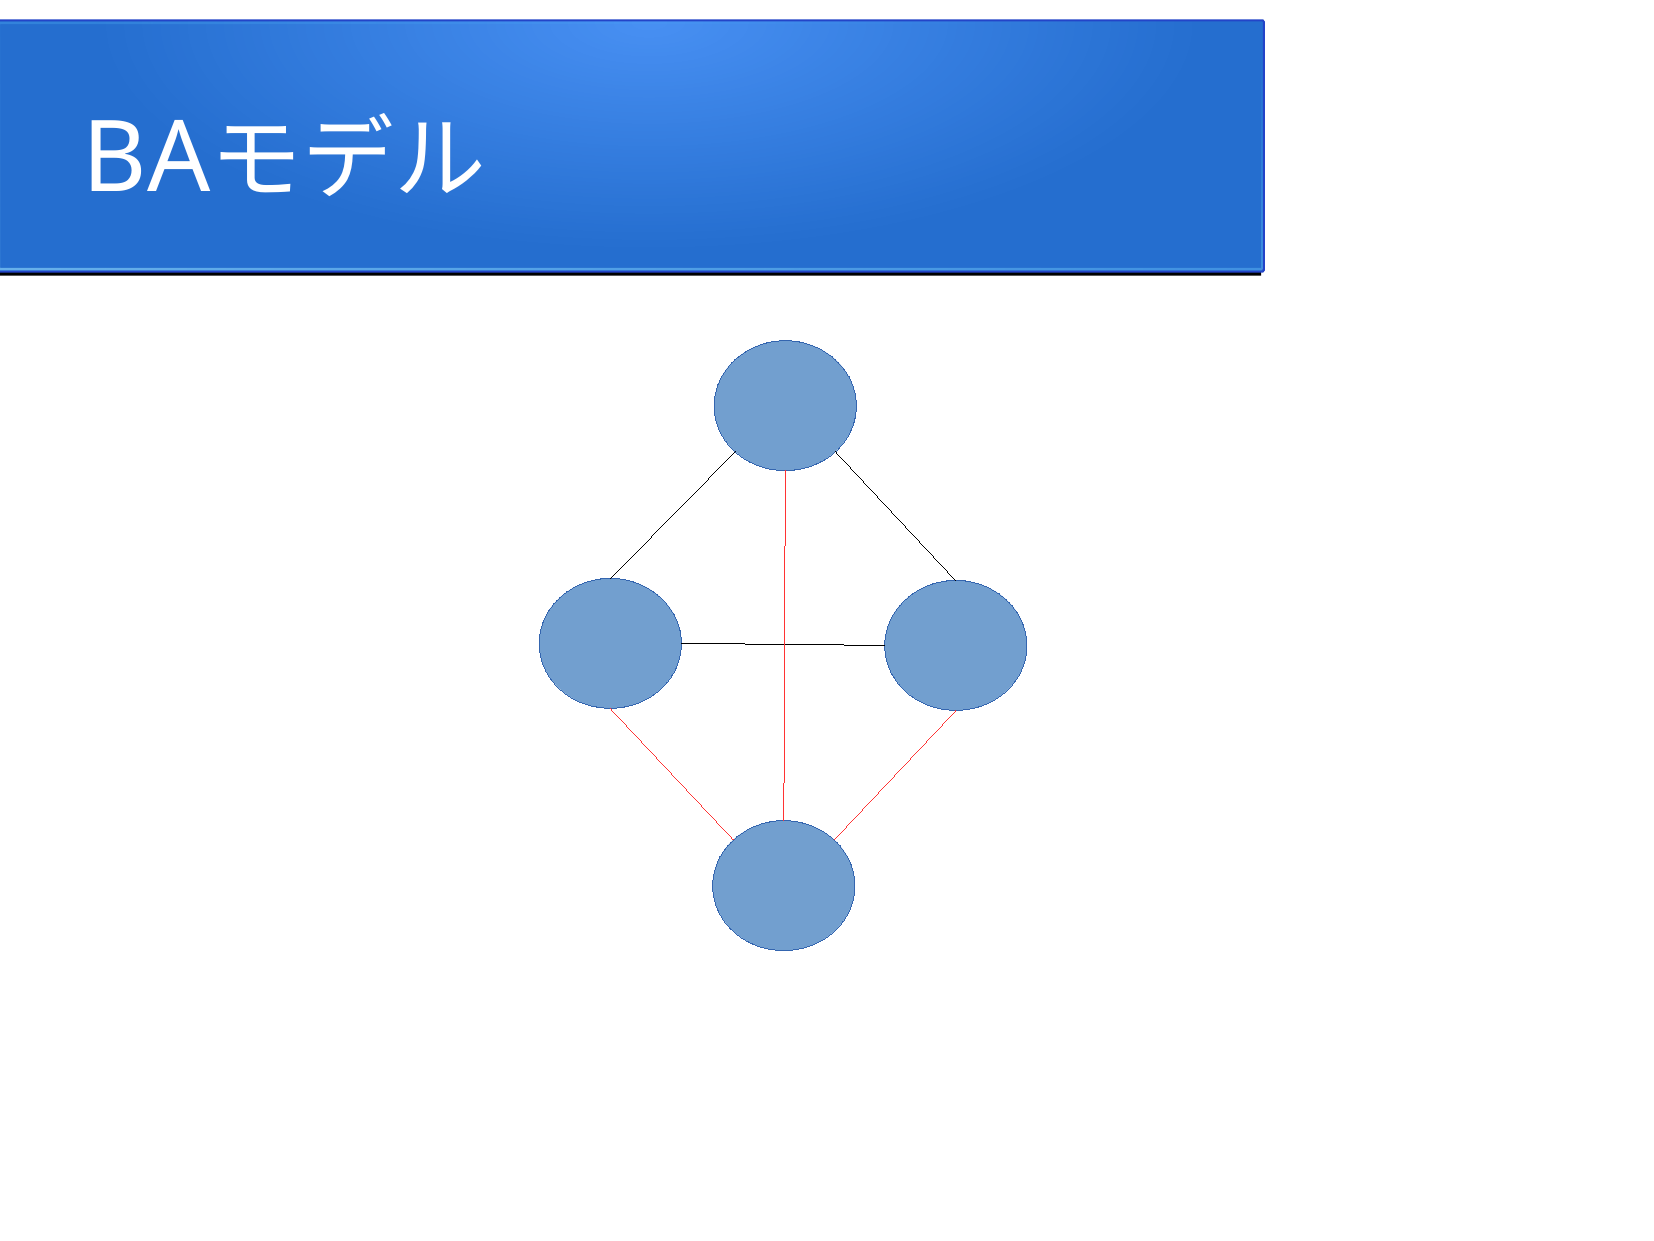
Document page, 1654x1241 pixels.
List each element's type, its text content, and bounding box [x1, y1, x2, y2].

title BAモデル [82, 49, 1250, 257]
text_box [884, 580, 1027, 711]
text_box [712, 820, 855, 951]
text_box [539, 578, 682, 709]
text_box [714, 340, 857, 471]
